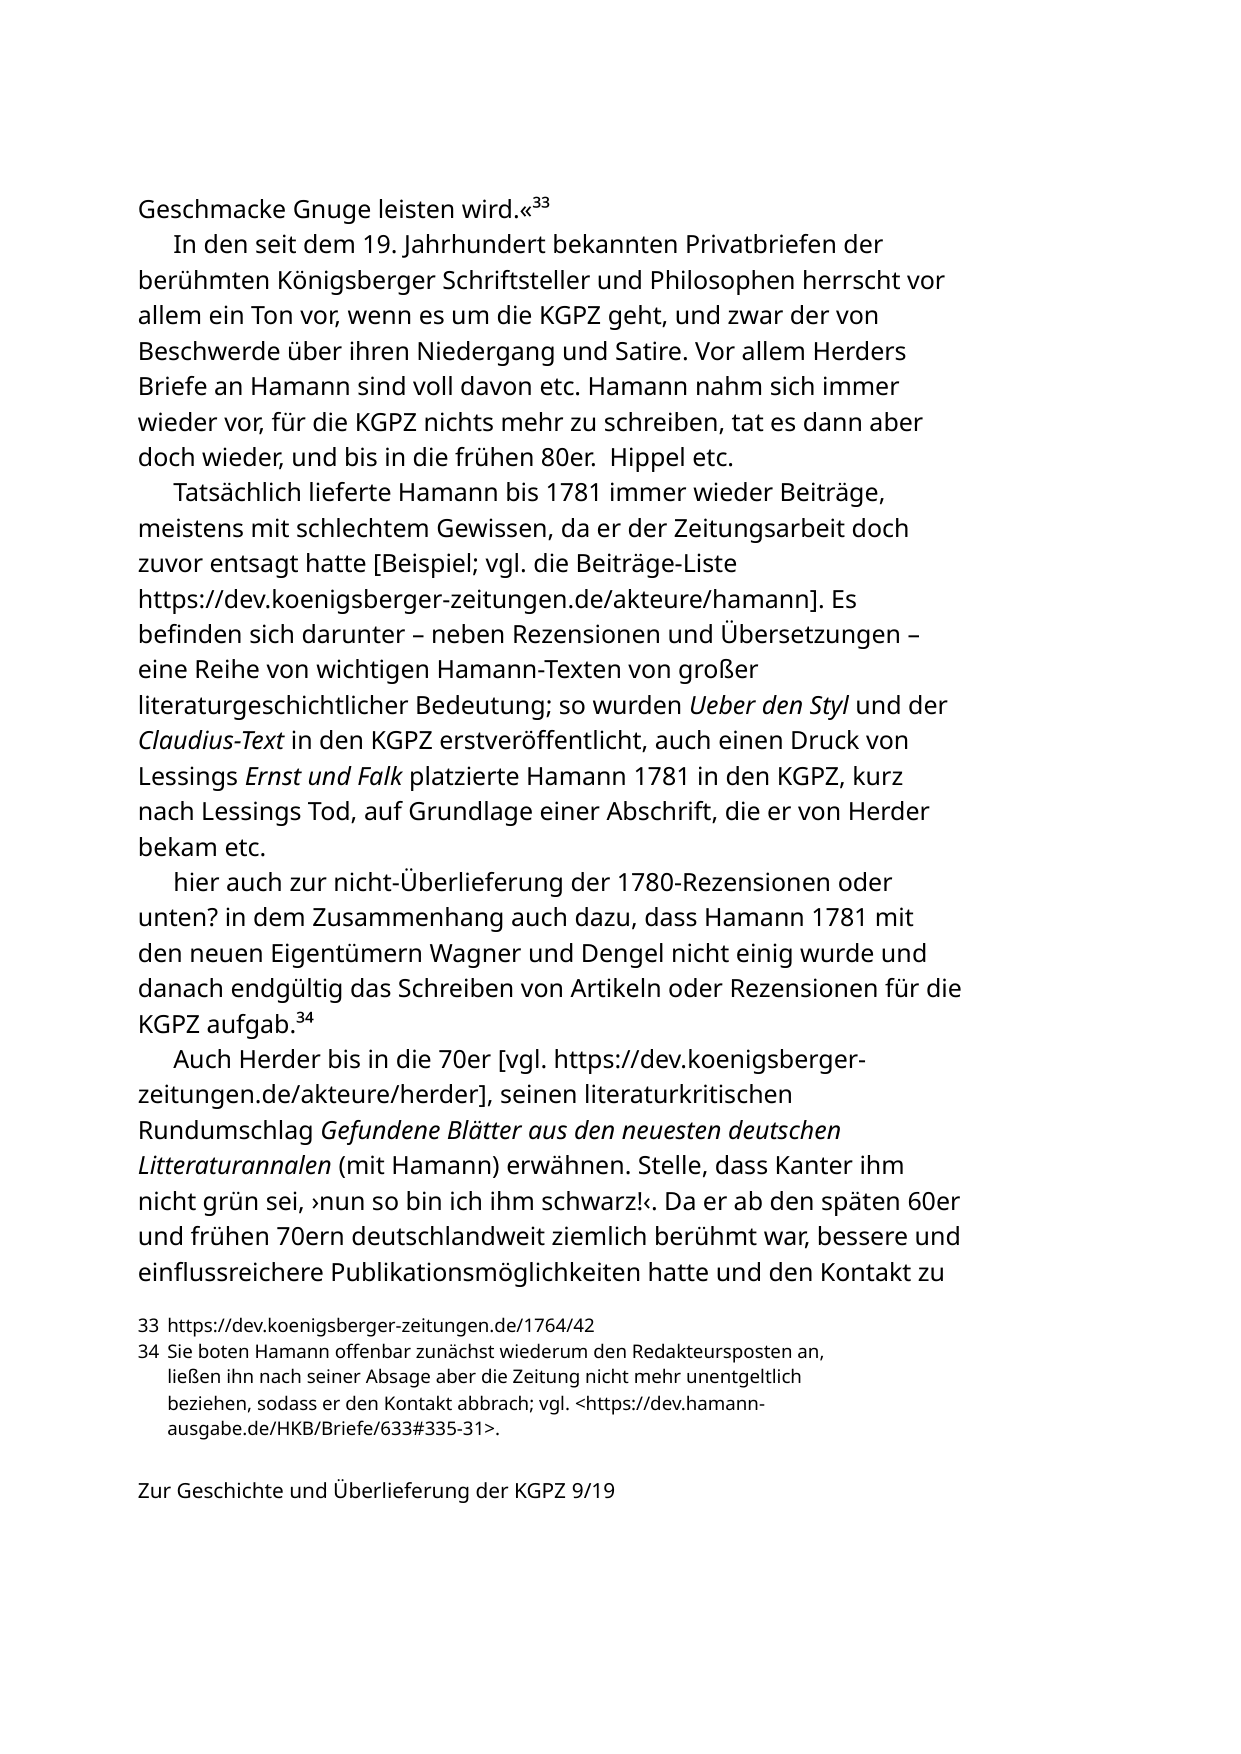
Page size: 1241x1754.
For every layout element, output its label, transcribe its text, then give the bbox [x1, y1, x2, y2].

text Sie boten Hamann offenbar zunächst wiederum den Redakteursposten an, ließen ihn nach seiner Absage aber die Zeitung nicht mehr unentgeltlich beziehen, sodass er den Kontakt abbrach; vgl. <https://dev.hamann-ausgabe.de/HKB/Briefe/633#335-31>. [138, 1337, 846, 1441]
text In den seit dem 19. Jahrhundert bekannten Privatbriefen der berühmten Königsberger Schriftsteller und Philosophen herrscht vor allem ein Ton vor, wenn es um die KGPZ geht, und zwar der von Beschwerde über ihren Niedergang und Satire. Vor allem Herders Briefe an Hamann sind voll davon etc. Hamann nahm sich immer wieder vor, für die KGPZ nichts mehr zu schreiben, tat es dann aber doch wieder, und bis in die frühen 80er. Hippel etc. [138, 226, 964, 473]
text Tatsächlich lieferte Hamann bis 1781 immer wieder Beiträge, meistens mit schlechtem Gewissen, da er der Zeitungsarbeit doch zuvor entsagt hatte [Beispiel; vgl. die Beiträge-Liste https://dev.koenigsberger-zeitungen.de/akteure/hamann]. Es befinden sich darunter – neben Rezensionen und Übersetzungen – eine Reihe von wichtigen Hamann-Texten von großer literaturgeschichtlicher Bedeutung; so wurden Ueber den Styl und der Claudius-Text in den KGPZ erstveröffentlicht, auch einen Druck von Lessings Ernst und Falk platzierte Hamann 1781 in den KGPZ, kurz nach Lessings Tod, auf Grundlage einer Abschrift, die er von Herder bekam etc. [138, 473, 964, 863]
text https://dev.koenigsberger-zeitungen.de/1764/42 [138, 1311, 846, 1337]
text hier auch zur nicht-Überlieferung der 1780-Rezensionen oder unten? in dem Zusammenhang auch dazu, dass Hamann 1781 mit den neuen Eigentümern Wagner und Dengel nicht einig wurde und danach endgültig das Schreiben von Artikeln oder Rezensionen für die KGPZ aufgab. [138, 863, 964, 1040]
text Geschmacke Gnuge leisten wird.« [138, 190, 964, 226]
text Auch Herder bis in die 70er [vgl. https://dev.koenigsberger-zeitungen.de/akteure/herder], seinen literaturkritischen Rundumschlag Gefundene Blätter aus den neuesten deutschen Litteraturannalen (mit Hamann) erwähnen. Stelle, dass Kanter ihm nicht grün sei, ›nun so bin ich ihm schwarz!‹. Da er ab den späten 60er und frühen 70ern deutschlandweit ziemlich berühmt war, bessere und einflussreichere Publikationsmöglichkeiten hatte und den Kontakt zu [138, 1040, 964, 1288]
